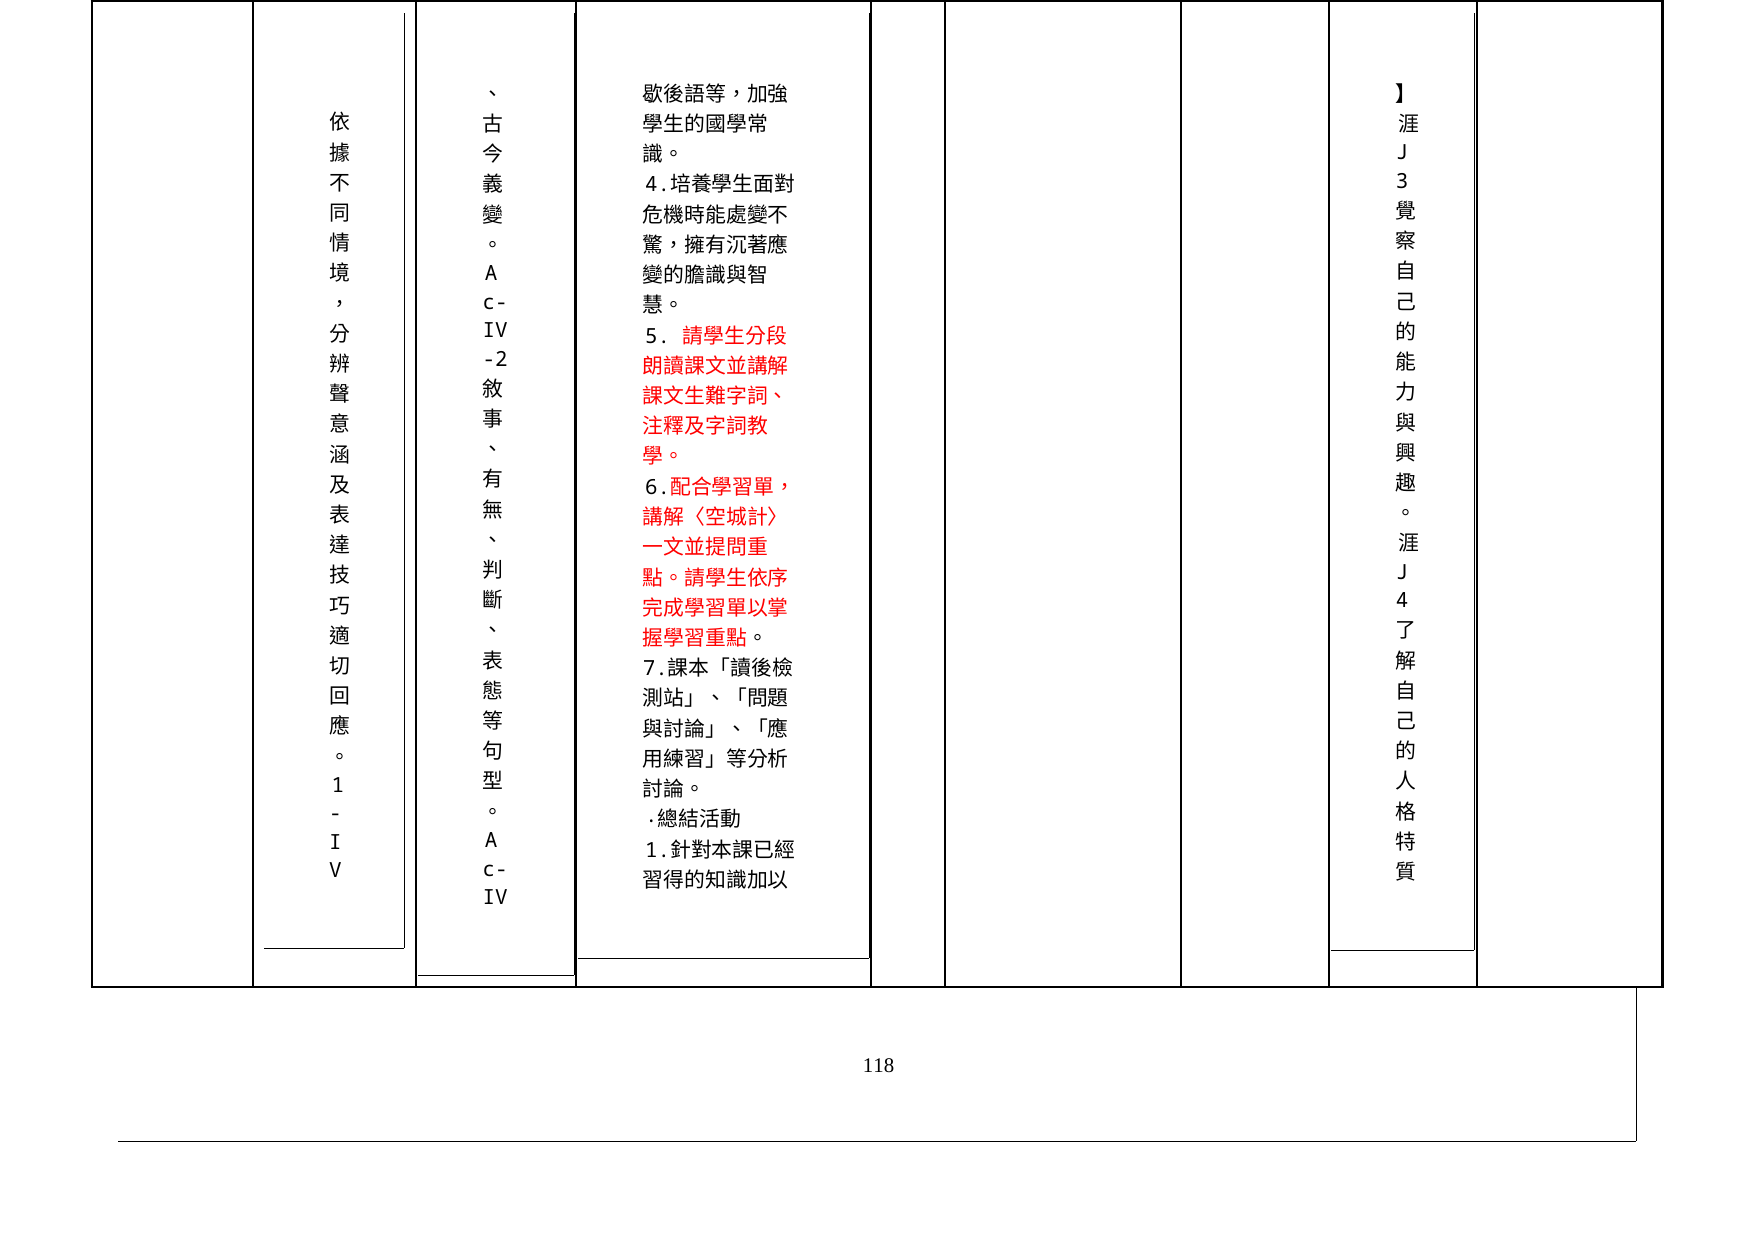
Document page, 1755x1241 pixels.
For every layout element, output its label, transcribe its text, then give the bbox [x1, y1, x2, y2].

table_cell [1182, 2, 1328, 986]
table_cell [946, 2, 1180, 986]
table_cell 歇後語等，加強學生的國學常識。 4.培養學生面對危機時能處變不驚，擁有沉著應變的膽識與智慧。 5. 請學生分段朗讀課文並講解課文生難字詞、注釋及字詞教學。 6.配合學習單，講解〈空城計〉一文並提問重點。請學生依序完成學習單以掌握學習重點。 7.課本「讀後檢測站」、「問題與討論」、「應用練習」等分析討論。 ‧總結活動 1.針對本課已經習得的知識加以 [577, 2, 870, 986]
table_cell [93, 2, 252, 986]
table_cell 、古今義變。 Ac-IV-2 敘事、有無、判斷、表態等句型。 Ac-IV- [417, 2, 575, 986]
table_cell 依據不同情境，分辨聲意涵及表達技巧適切回應。 1-IV- [254, 2, 415, 986]
table_cell 】 涯J3 覺察自己的能力與興趣。 涯J4 了解自己的人格特質 [1330, 2, 1476, 986]
table_cell [1478, 2, 1661, 986]
table_cell [872, 2, 944, 986]
